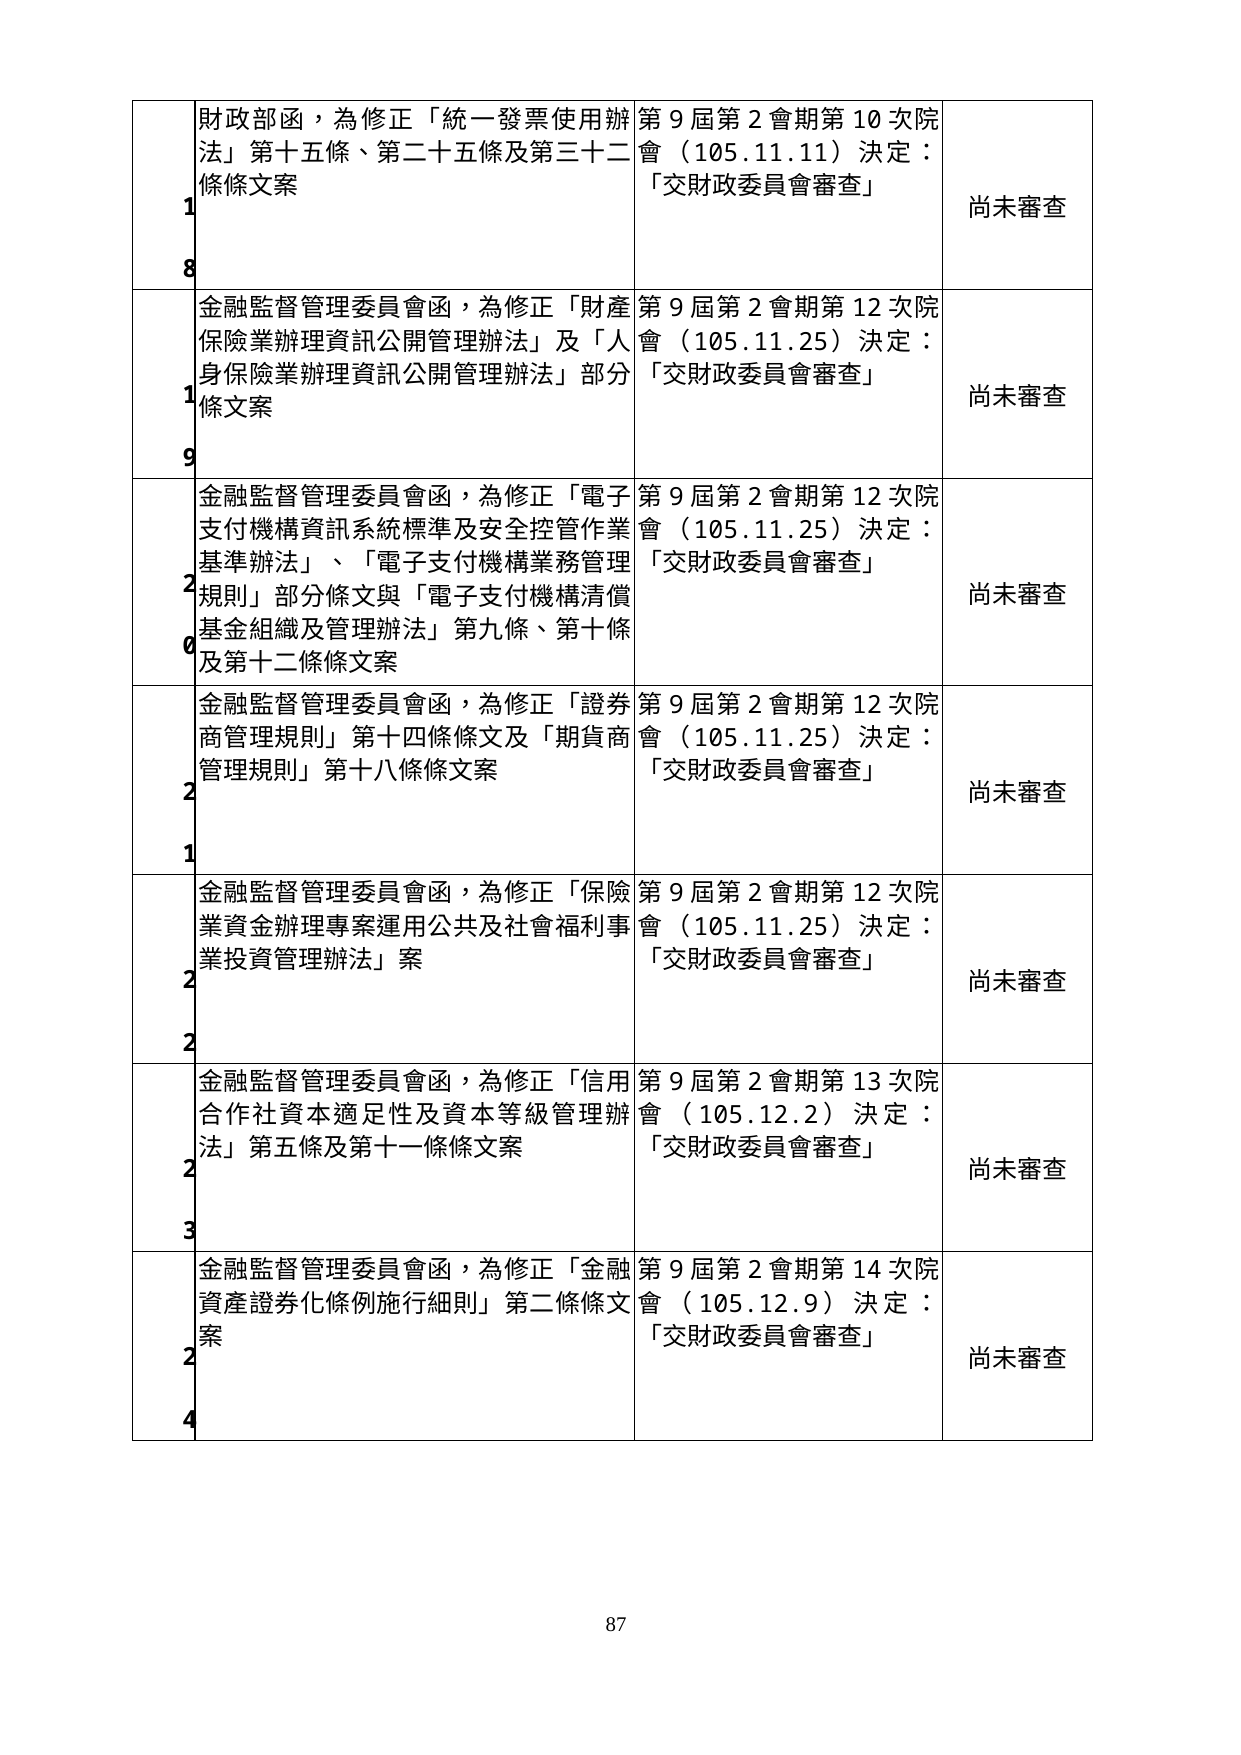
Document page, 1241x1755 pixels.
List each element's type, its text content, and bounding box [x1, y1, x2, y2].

table_cell [133, 1252, 194, 1439]
table_cell 金融監督管理委員會函，為修正「保險業資金辦理專案運用公共及社會福利事業投資管理辦法」案 [196, 875, 634, 1062]
table_cell [133, 479, 194, 685]
table_cell 財政部函，為修正「統一發票使用辦法」第十五條、第二十五條及第三十二條條文案 [196, 101, 634, 289]
table_cell 尚未審查 [943, 686, 1092, 874]
table_cell 金融監督管理委員會函，為修正「財產保險業辦理資訊公開管理辦法」及「人身保險業辦理資訊公開管理辦法」部分條文案 [196, 290, 634, 477]
table_cell 金融監督管理委員會函，為修正「金融資產證券化條例施行細則」第二條條文案 [196, 1252, 634, 1439]
table_cell 第9屆第2會期第12次院會（105.11.25）決定：「交財政委員會審查」 [635, 290, 942, 477]
table_cell [133, 875, 194, 1062]
table_cell [133, 101, 194, 289]
table_cell [133, 290, 194, 477]
table_cell 金融監督管理委員會函，為修正「電子支付機構資訊系統標準及安全控管作業基準辦法」、「電子支付機構業務管理規則」部分條文與「電子支付機構清償基金組織及管理辦法」第九條、第十條及第十二條條文案 [196, 479, 634, 685]
table_cell 第9屆第2會期第13次院會（105.12.2）決定：「交財政委員會審查」 [635, 1064, 942, 1251]
table_cell [133, 686, 194, 874]
table_cell 尚未審查 [943, 1064, 1092, 1251]
table_cell 第9屆第2會期第12次院會（105.11.25）決定：「交財政委員會審查」 [635, 479, 942, 685]
table_cell 金融監督管理委員會函，為修正「證券商管理規則」第十四條條文及「期貨商管理規則」第十八條條文案 [196, 686, 634, 874]
table_cell [133, 1064, 194, 1251]
table_cell 第9屆第2會期第12次院會（105.11.25）決定：「交財政委員會審查」 [635, 875, 942, 1062]
table_cell 尚未審查 [943, 875, 1092, 1062]
table_cell 尚未審查 [943, 101, 1092, 289]
table_cell 第9屆第2會期第12次院會（105.11.25）決定：「交財政委員會審查」 [635, 686, 942, 874]
table_cell 尚未審查 [943, 290, 1092, 477]
table_cell 尚未審查 [943, 1252, 1092, 1439]
table_cell 尚未審查 [943, 479, 1092, 685]
table_cell 金融監督管理委員會函，為修正「信用合作社資本適足性及資本等級管理辦法」第五條及第十一條條文案 [196, 1064, 634, 1251]
table_cell 第9屆第2會期第10次院會（105.11.11）決定：「交財政委員會審查」 [635, 101, 942, 289]
table_cell 第9屆第2會期第14次院會（105.12.9）決定：「交財政委員會審查」 [635, 1252, 942, 1439]
